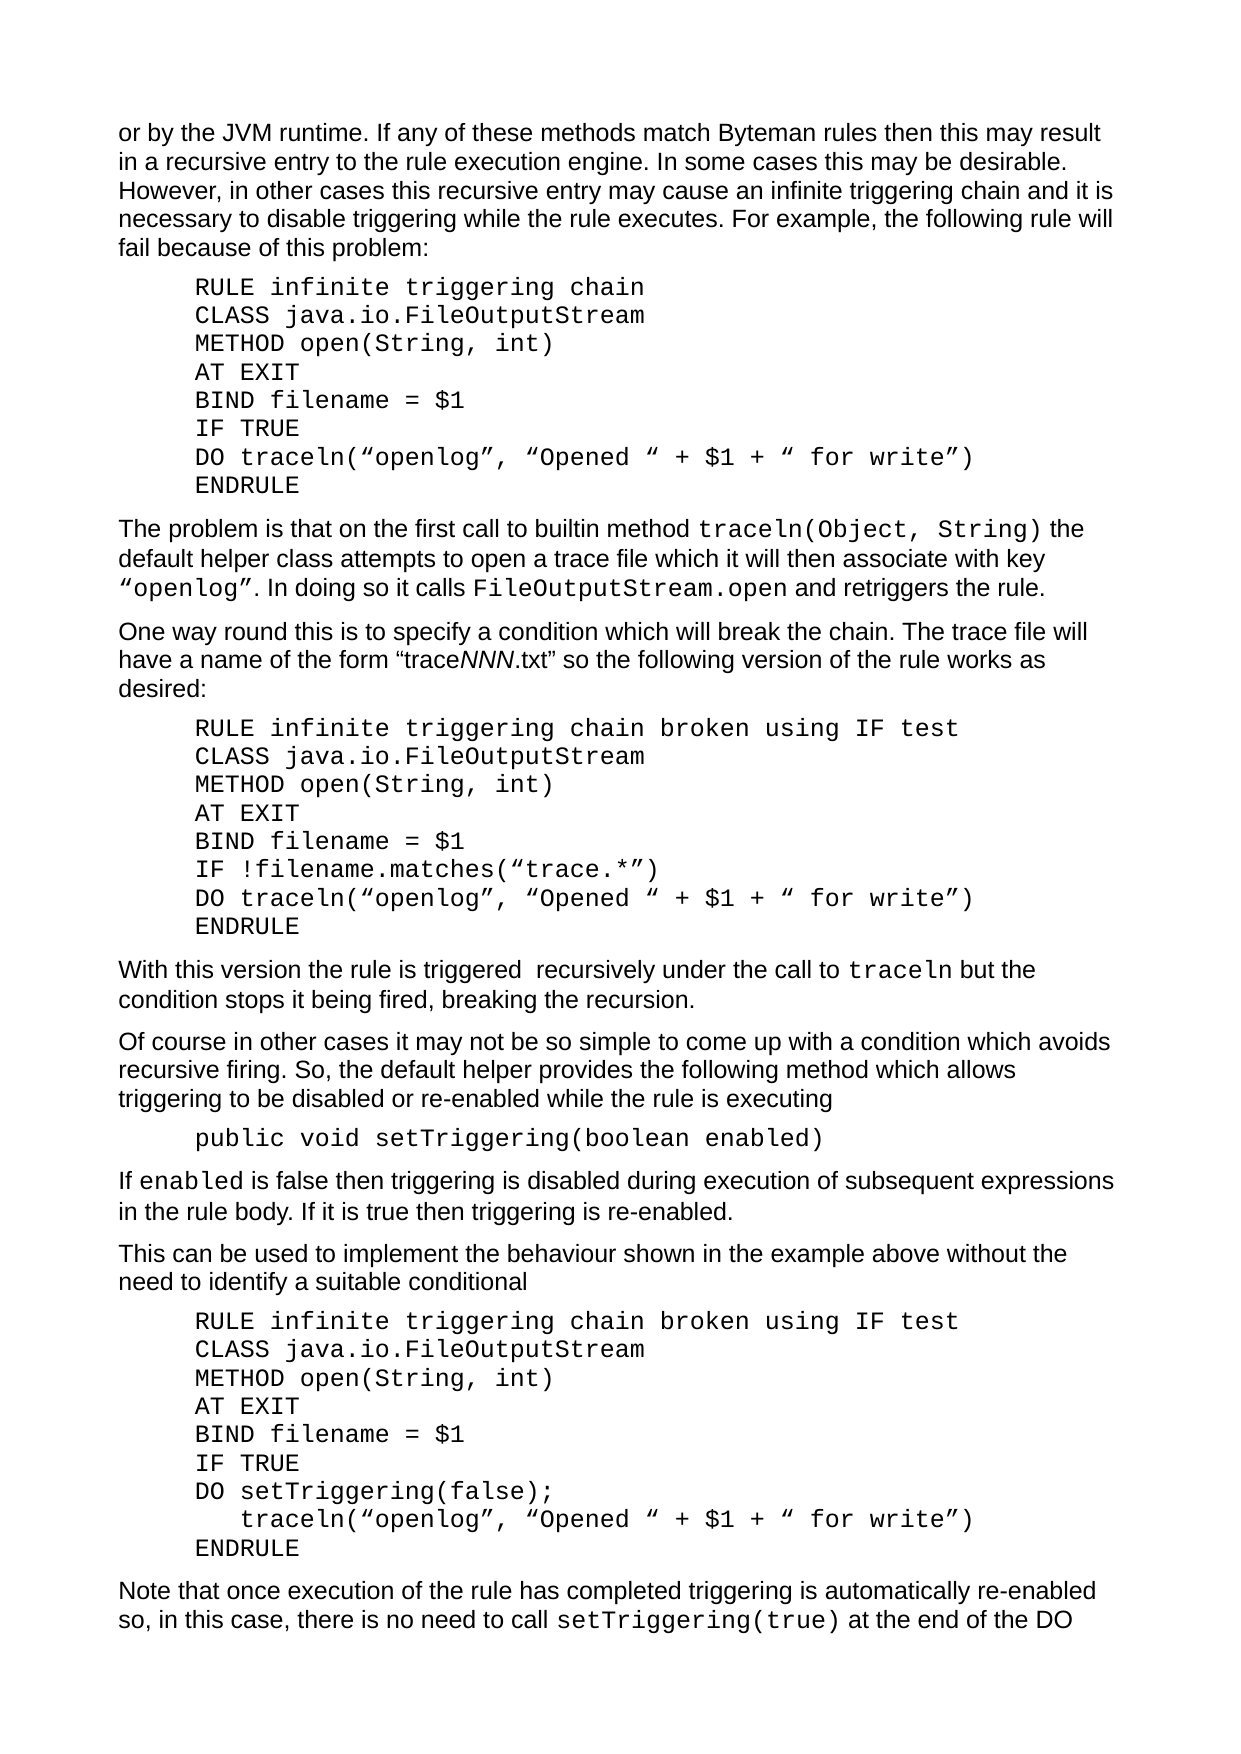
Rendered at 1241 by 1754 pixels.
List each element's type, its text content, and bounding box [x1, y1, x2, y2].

text The problem is that on the first call to builtin method traceln(Object, String) the default helper class attempts to open a trace file which it will then associate with key “openlog”. In doing so it calls FileOutputStream.open and retriggers the rule. [118, 513, 1122, 604]
text RULE infinite triggering chain broken using IF test CLASS java.io.FileOutputStream METHOD open(String, int) AT EXIT BIND filename = $1 IF !filename.matches(“trace.*”) DO traceln(“openlog”, “Opened “ + $1 + “ for write”) ENDRULE [194, 715, 1122, 942]
text One way round this is to specify a condition which will break the chain. The trace file will have a name of the form “traceNNN.txt” so the following version of the rule works as desired: [118, 617, 1122, 703]
text With this version the rule is triggered recursively under the call to traceln but the condition stops it being fired, breaking the recursion. [118, 954, 1122, 1014]
text If enabled is false then triggering is disabled during execution of subsequent expressions in the rule body. If it is true then triggering is re-enabled. [118, 1166, 1122, 1226]
text public void setTriggering(boolean enabled) [194, 1126, 1122, 1154]
text RULE infinite triggering chain CLASS java.io.FileOutputStream METHOD open(String, int) AT EXIT BIND filename = $1 IF TRUE DO traceln(“openlog”, “Opened “ + $1 + “ for write”) ENDRULE [194, 274, 1122, 501]
text or by the JVM runtime. If any of these methods match Byteman rules then this may result in a recursive entry to the rule execution engine. In some cases this may be desirable. However, in other cases this recursive entry may cause an infinite triggering chain and it is necessary to disable triggering while the rule executes. For example, the following rule will fail because of this problem: [118, 118, 1122, 262]
text Note that once execution of the rule has completed triggering is automatically re-enabled so, in this case, there is no need to call setTriggering(true) at the end of the DO [118, 1576, 1122, 1636]
text Of course in other cases it may not be so simple to come up with a condition which avoids recursive firing. So, the default helper provides the following method which allows triggering to be disabled or re-enabled while the rule is executing [118, 1027, 1122, 1113]
text This can be used to implement the behaviour shown in the example above without the need to identify a suitable conditional [118, 1238, 1122, 1296]
text RULE infinite triggering chain broken using IF test CLASS java.io.FileOutputStream METHOD open(String, int) AT EXIT BIND filename = $1 IF TRUE DO setTriggering(false); traceln(“openlog”, “Opened “ + $1 + “ for write”) ENDRULE [194, 1308, 1122, 1563]
